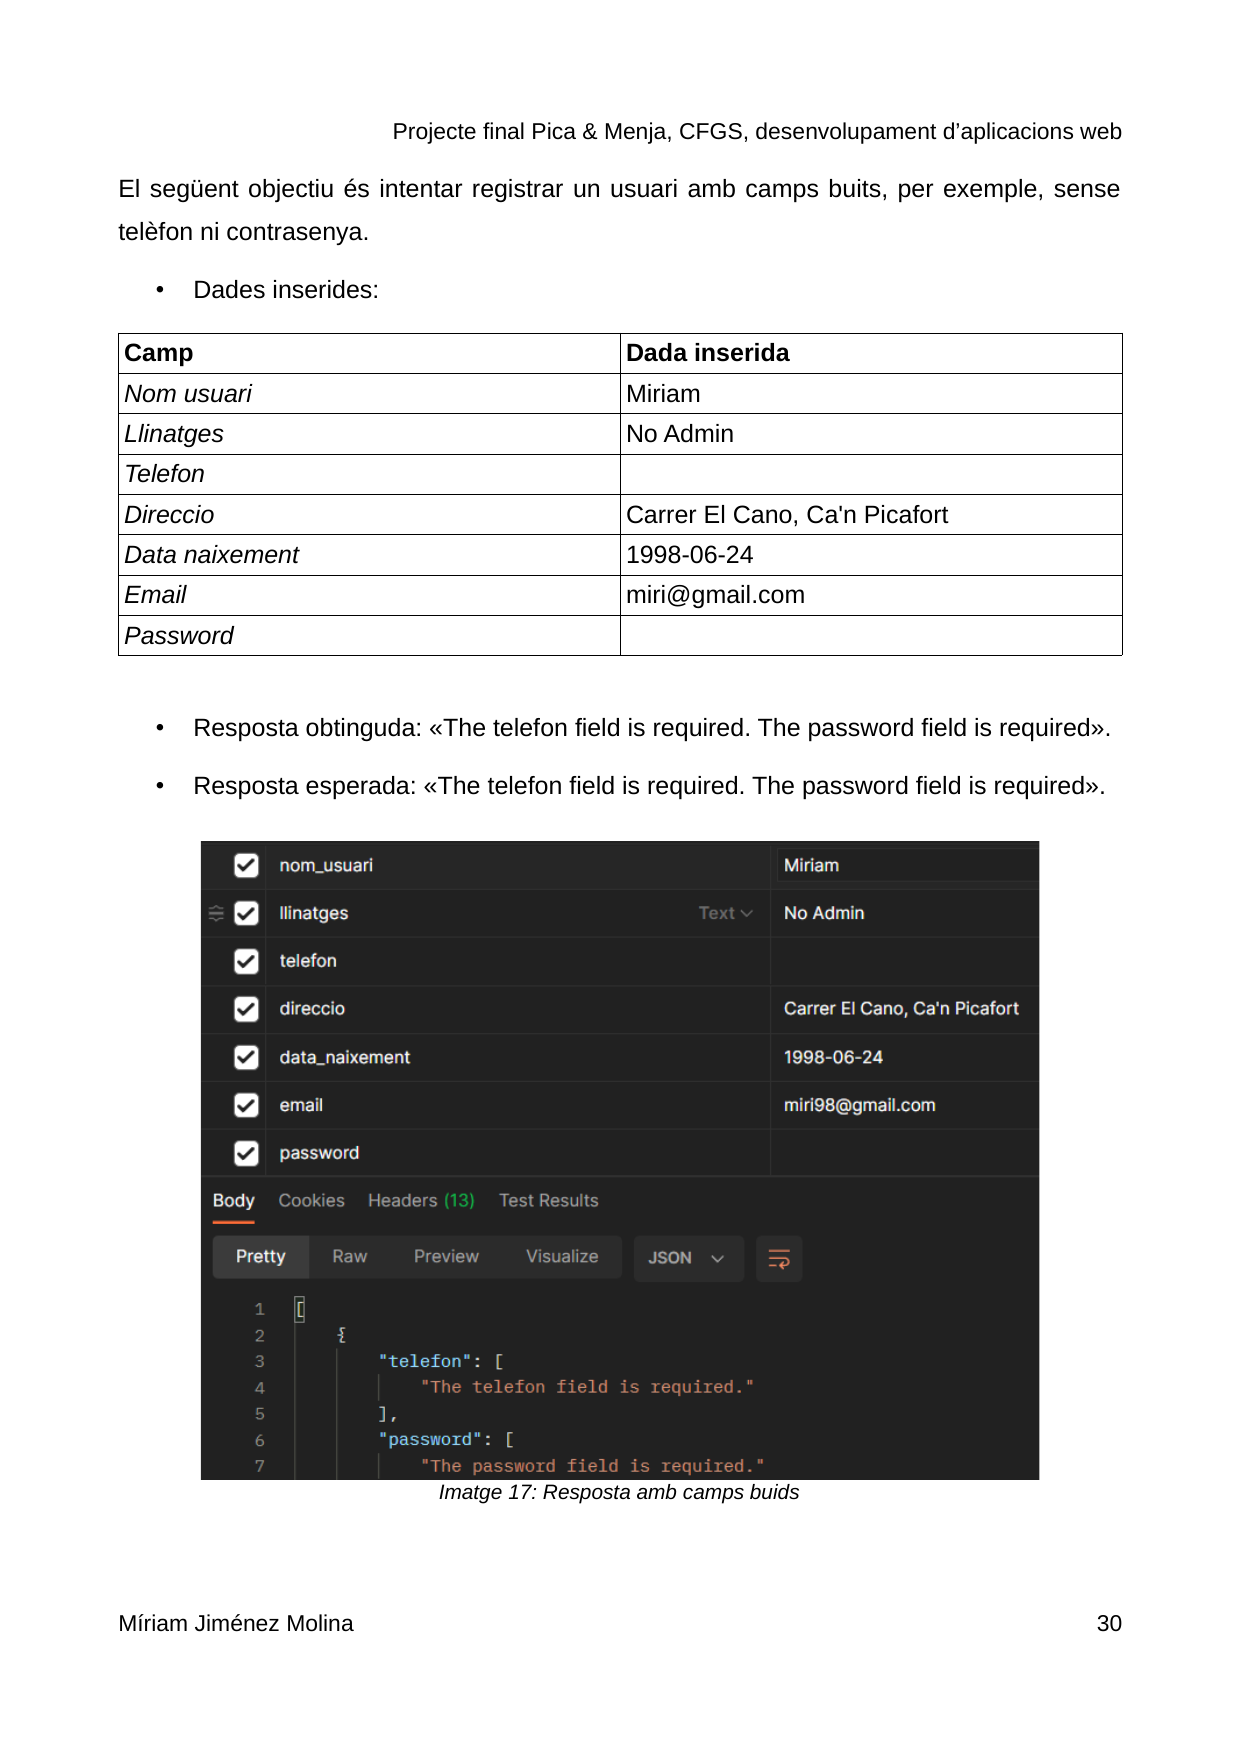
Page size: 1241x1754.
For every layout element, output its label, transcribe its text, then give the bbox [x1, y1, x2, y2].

subtitle Resposta esperada: «The telefon field is required. The password field is required». [156, 771, 1122, 799]
subtitle Dades inserides: [156, 275, 1122, 304]
table_cell Llinatges [119, 414, 620, 453]
table_cell Email [119, 576, 620, 615]
table_cell miri@gmail.com [621, 576, 1122, 615]
table_cell Data naixement [119, 535, 620, 574]
table_cell 1998-06-24 [621, 535, 1122, 574]
table_cell Telefon [119, 455, 620, 494]
table_header Camp [119, 334, 620, 373]
table_cell No Admin [621, 414, 1122, 453]
subtitle El següent objectiu és intentar registrar un usuari amb camps buits, per exemple, sense telèfon ni contrasenya. [118, 174, 1122, 246]
table_cell Carrer El Cano, Ca'n Picafort [621, 495, 1122, 534]
table_cell [621, 455, 1122, 494]
picture [200, 841, 1040, 1480]
table_cell Nom usuari [119, 374, 620, 413]
subtitle Resposta obtinguda: «The telefon field is required. The password field is required». [156, 713, 1122, 742]
table_cell Miriam [621, 374, 1122, 413]
text Imatge 17: Resposta amb camps buids [201, 1480, 1039, 1504]
table_cell Direccio [119, 495, 620, 534]
table_header Dada inserida [621, 334, 1122, 373]
table_cell Password [119, 616, 620, 655]
table_cell [621, 616, 1122, 655]
